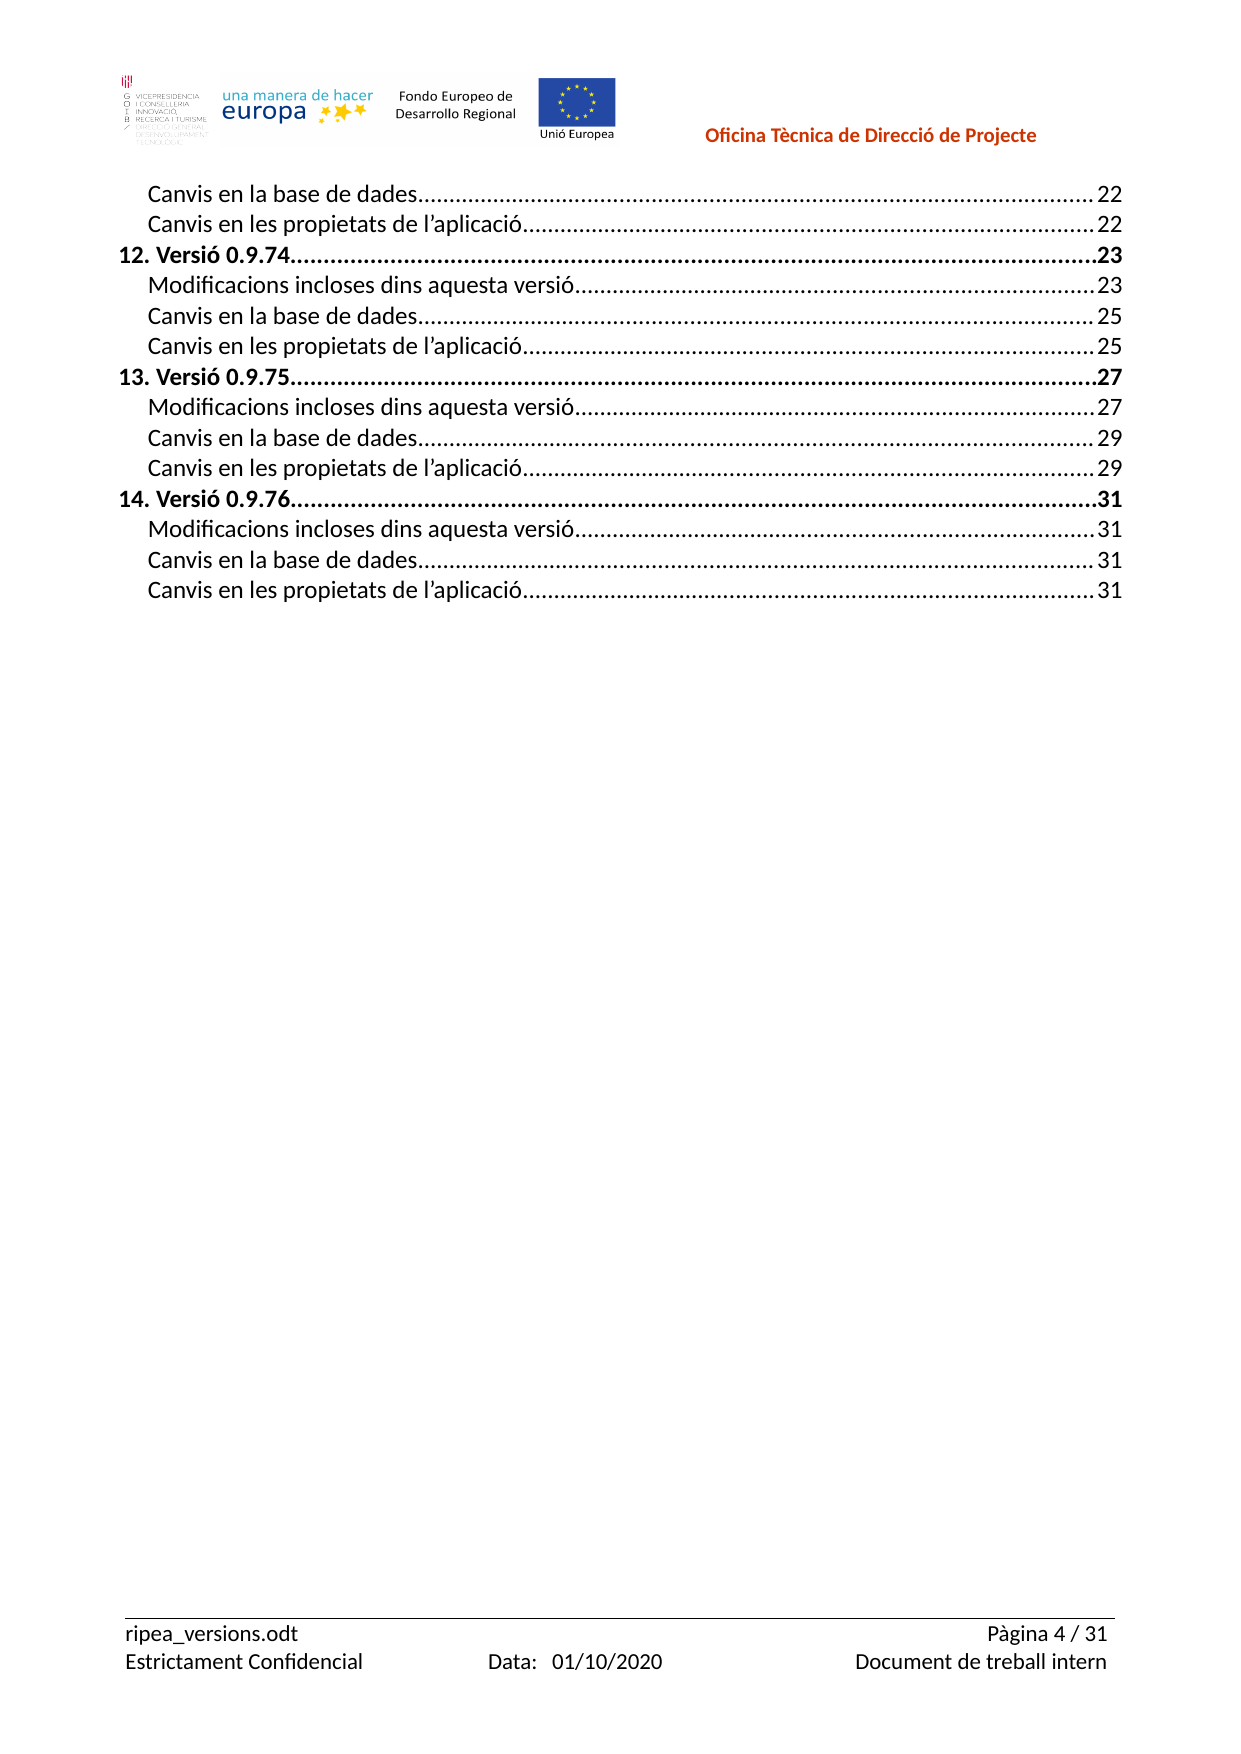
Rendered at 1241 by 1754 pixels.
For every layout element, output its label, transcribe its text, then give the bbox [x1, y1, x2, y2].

text Modificacions incloses dins aquesta versió 31 [148, 513, 1122, 544]
text Canvis en la base de dades 31 [148, 544, 1122, 574]
text Canvis en les propietats de l’aplicació 29 [148, 452, 1122, 483]
text 13. Versió 0.9.75 27 [118, 361, 1122, 391]
text Canvis en la base de dades 29 [148, 422, 1122, 452]
text Canvis en les propietats de l’aplicació 22 [148, 208, 1122, 239]
text 12. Versió 0.9.74 23 [118, 239, 1122, 269]
picture [118, 73, 213, 147]
text 14. Versió 0.9.76 31 [118, 483, 1122, 513]
text Canvis en les propietats de l’aplicació 31 [148, 574, 1122, 605]
text Canvis en la base de dades 22 [148, 178, 1122, 208]
text Canvis en les propietats de l’aplicació 25 [148, 330, 1122, 361]
text Modificacions incloses dins aquesta versió 27 [148, 391, 1122, 422]
text Modificacions incloses dins aquesta versió 23 [148, 269, 1122, 300]
picture [219, 73, 621, 147]
text Canvis en la base de dades 25 [148, 300, 1122, 330]
